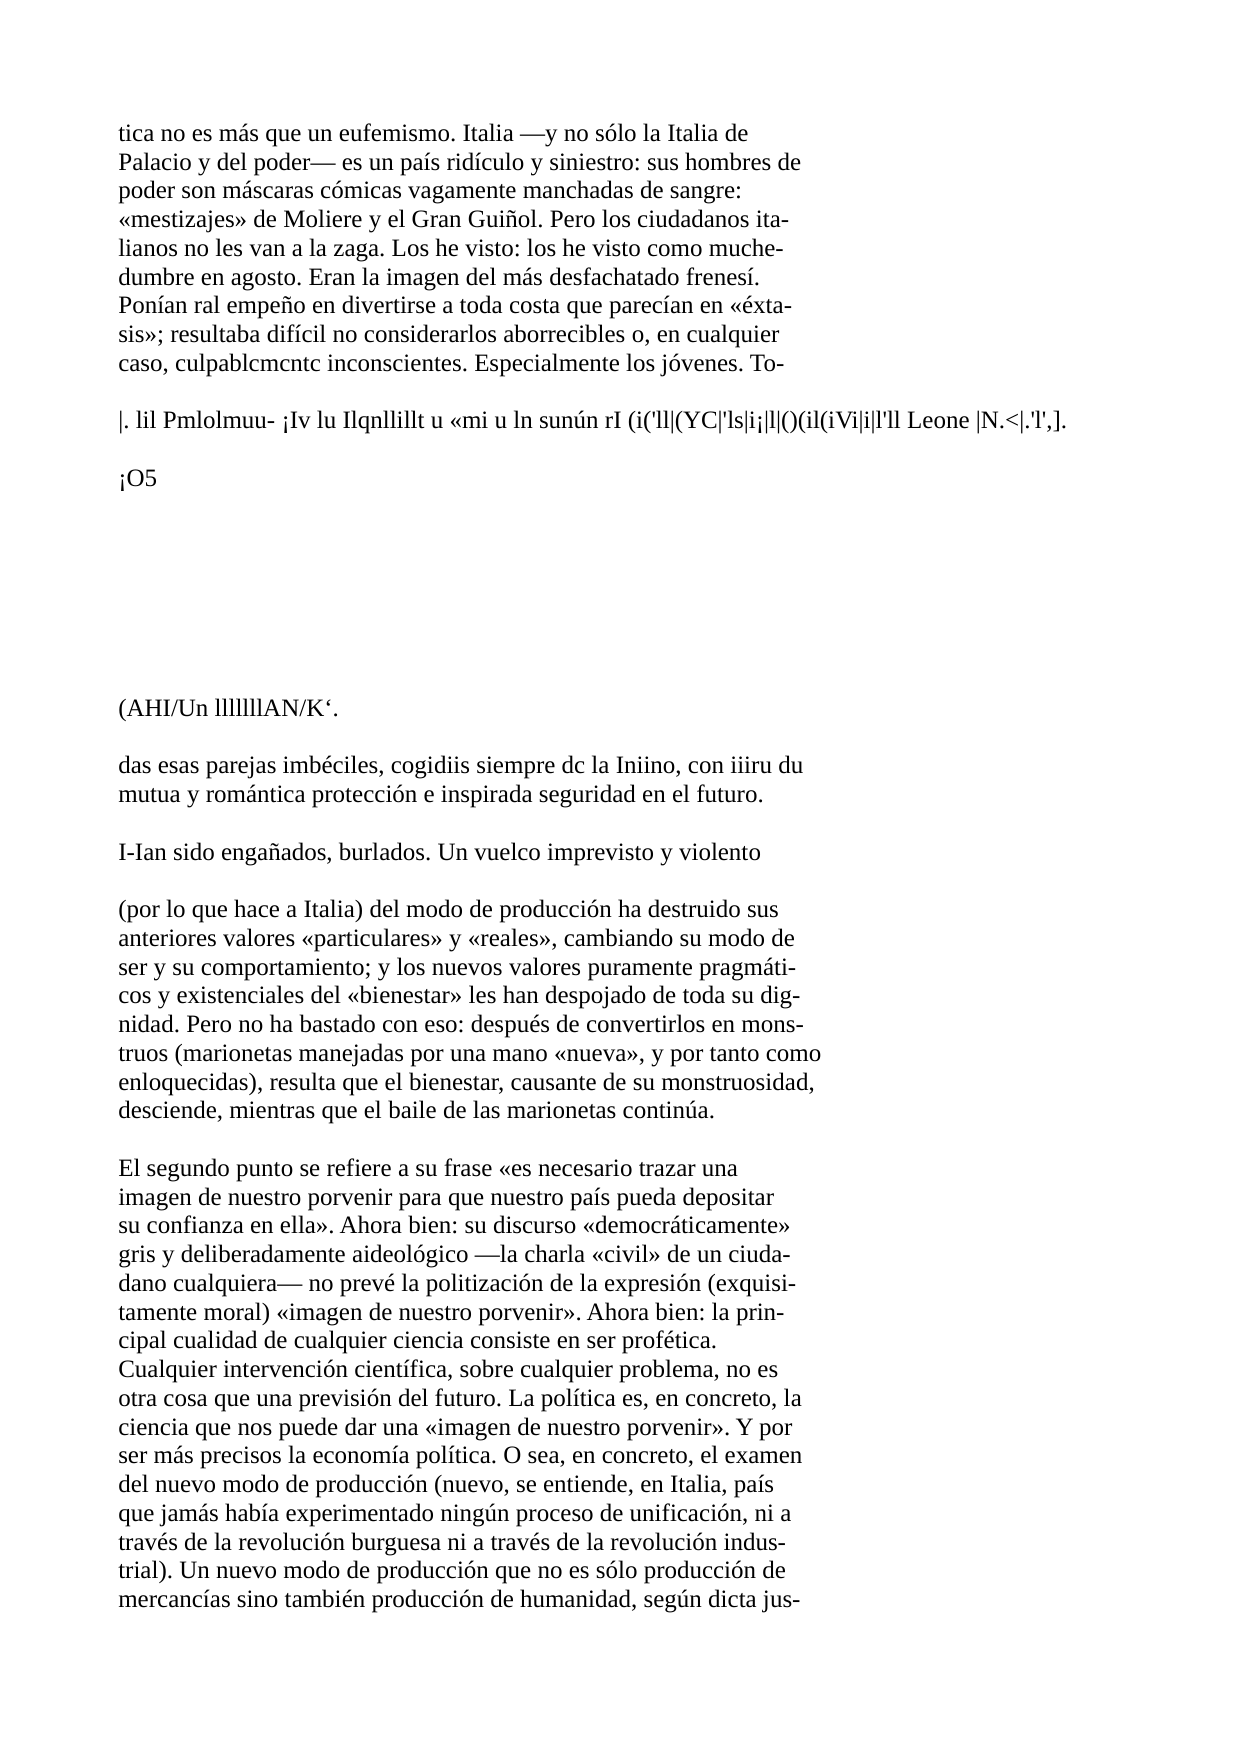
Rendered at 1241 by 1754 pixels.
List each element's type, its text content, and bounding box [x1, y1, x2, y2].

text Cualquier intervención científica, sobre cualquier problema, no es [118, 1354, 1122, 1383]
text ¡O5 [118, 463, 1122, 492]
text gris y deliberadamente aideológico —la charla «civil» de un ciuda- [118, 1239, 1122, 1268]
text cipal cualidad de cualquier ciencia consiste en ser profética. [118, 1326, 1122, 1354]
text ciencia que nos puede dar una «imagen de nuestro porvenir». Y por [118, 1412, 1122, 1441]
text Palacio y del poder— es un país ridículo y siniestro: sus hombres de [118, 147, 1122, 176]
text ser y su comportamiento; y los nuevos valores puramente pragmáti- [118, 952, 1122, 981]
text otra cosa que una previsión del futuro. La política es, en concreto, la [118, 1383, 1122, 1412]
text tamente moral) «imagen de nuestro porvenir». Ahora bien: la prin- [118, 1297, 1122, 1326]
text ser más precisos la economía política. O sea, en concreto, el examen [118, 1441, 1122, 1469]
text través de la revolución burguesa ni a través de la revolución indus- [118, 1527, 1122, 1556]
text enloquecidas), resulta que el bienestar, causante de su monstruosidad, [118, 1067, 1122, 1096]
text desciende, mientras que el baile de las marionetas continúa. [118, 1096, 1122, 1124]
text su confianza en ella». Ahora bien: su discurso «democráticamente» [118, 1211, 1122, 1239]
text El segundo punto se refiere a su frase «es necesario trazar una [118, 1153, 1122, 1182]
text nidad. Pero no ha bastado con eso: después de convertirlos en mons- [118, 1009, 1122, 1038]
text «mestizajes» de Moliere y el Gran Guiñol. Pero los ciudadanos ita- [118, 204, 1122, 233]
text das esas parejas imbéciles, cogidiis siempre dc la Iniino, con iiiru du [118, 751, 1122, 779]
text anteriores valores «particulares» y «reales», cambiando su modo de [118, 923, 1122, 952]
text sis»; resultaba difícil no considerarlos aborrecibles o, en cualquier [118, 319, 1122, 348]
text mercancías sino también producción de humanidad, según dicta jus- [118, 1584, 1122, 1613]
text poder son máscaras cómicas vagamente manchadas de sangre: [118, 176, 1122, 204]
text dumbre en agosto. Eran la imagen del más desfachatado frenesí. [118, 262, 1122, 291]
text del nuevo modo de producción (nuevo, se entiende, en Italia, país [118, 1469, 1122, 1498]
text lianos no les van a la zaga. Los he visto: los he visto como muche- [118, 233, 1122, 262]
text mutua y romántica protección e inspirada seguridad en el futuro. [118, 779, 1122, 808]
text dano cualquiera— no prevé la politización de la expresión (exquisi- [118, 1268, 1122, 1297]
text truos (marionetas manejadas por una mano «nueva», y por tanto como [118, 1038, 1122, 1067]
text I-Ian sido engañados, burlados. Un vuelco imprevisto y violento [118, 837, 1122, 866]
text (AHI/Un lllllllAN/K‘. [118, 693, 1122, 722]
text |. lil Pmlolmuu- ¡Iv lu Ilqnllillt u «mi u ln sunún rI (i('ll|(YC|'ls|i¡|l|()(il(iVi|i|l'll Leone |N.<|.'l',]. [118, 406, 1122, 434]
text (por lo que hace a Italia) del modo de producción ha destruido sus [118, 894, 1122, 923]
text caso, culpablcmcntc inconscientes. Especialmente los jóvenes. To- [118, 348, 1122, 377]
text imagen de nuestro porvenir para que nuestro país pueda depositar [118, 1182, 1122, 1211]
text Ponían ral empeño en divertirse a toda costa que parecían en «éxta- [118, 291, 1122, 319]
text trial). Un nuevo modo de producción que no es sólo producción de [118, 1556, 1122, 1584]
text tica no es más que un eufemismo. Italia —y no sólo la Italia de [118, 118, 1122, 147]
text que jamás había experimentado ningún proceso de unificación, ni a [118, 1498, 1122, 1527]
text cos y existenciales del «bienestar» les han despojado de toda su dig- [118, 981, 1122, 1009]
